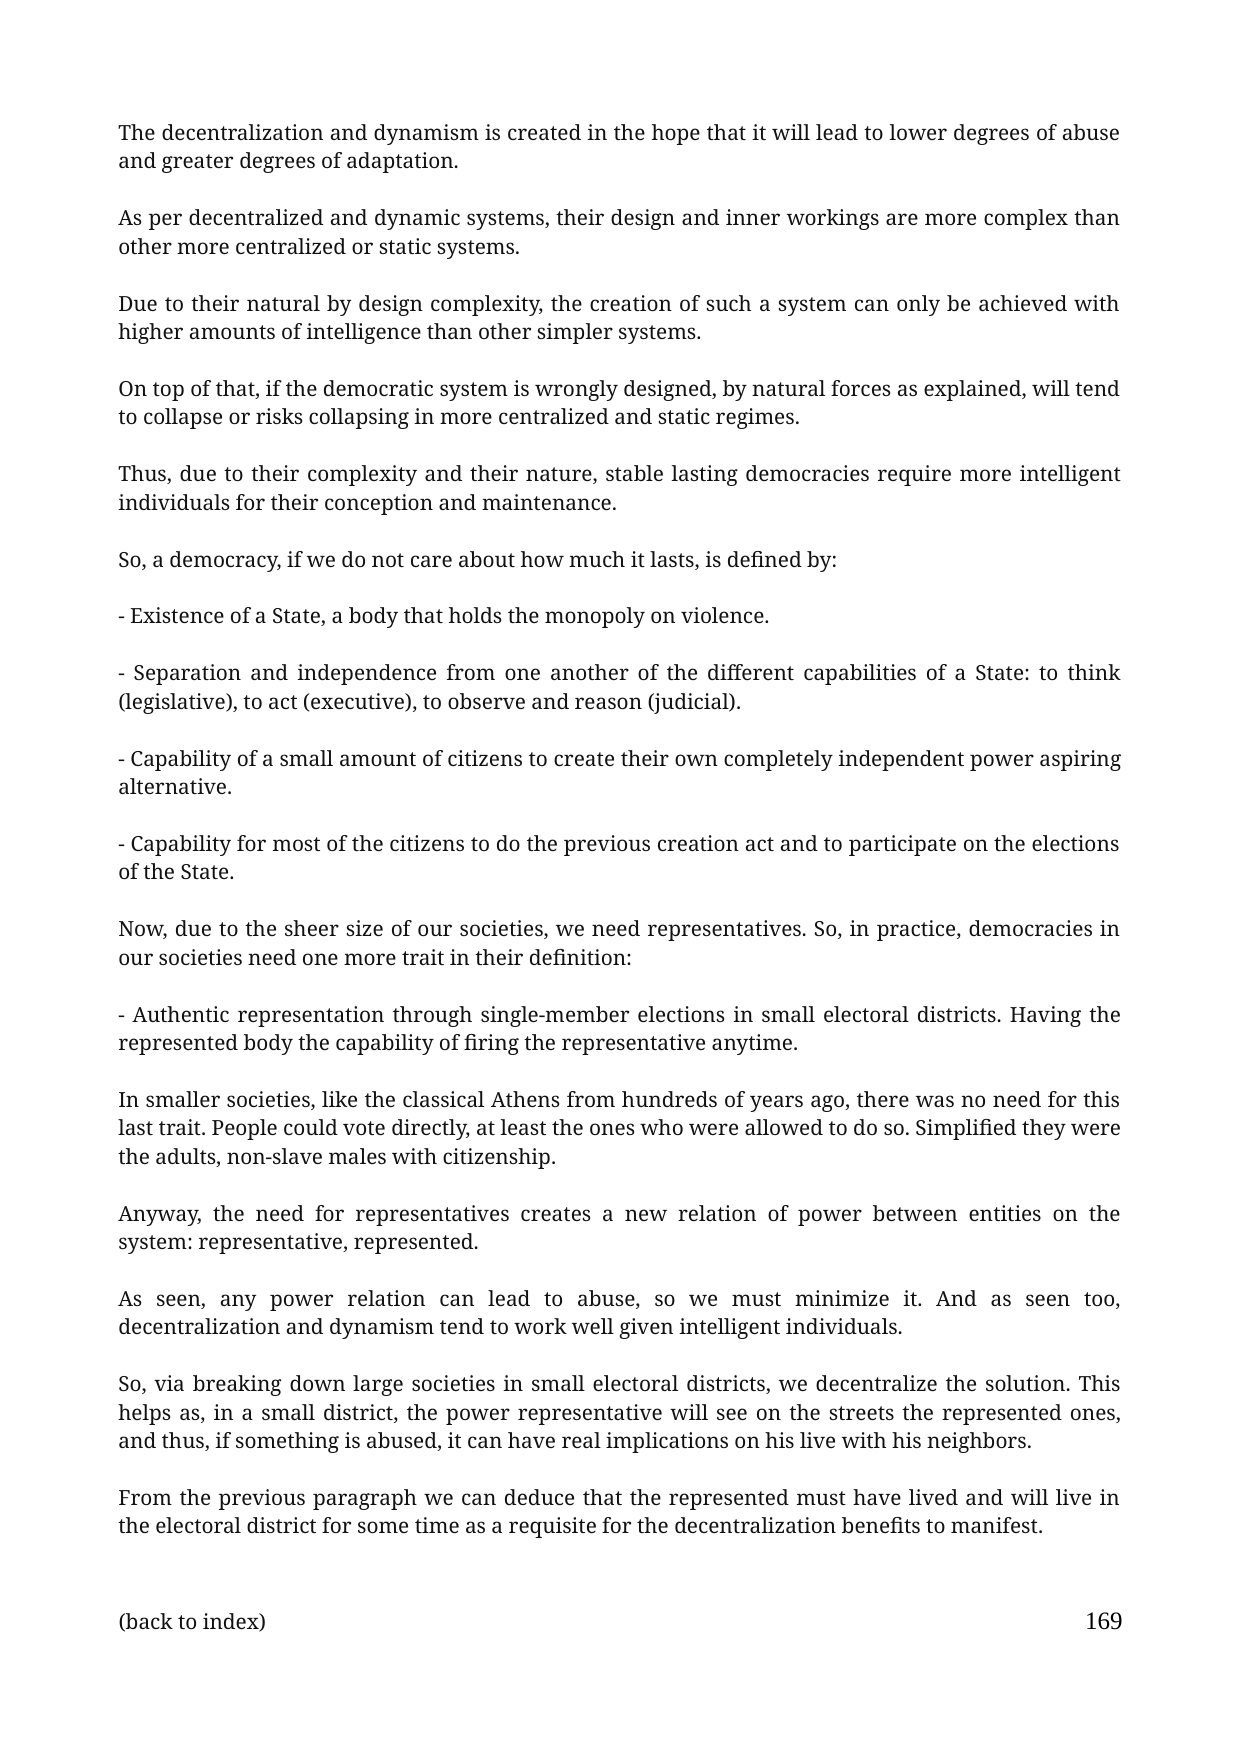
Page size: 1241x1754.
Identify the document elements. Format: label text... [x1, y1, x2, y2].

text Anyway, the need for representatives creates a new relation of power between entities on the system: representative, represented. [118, 1199, 1122, 1256]
text Due to their natural by design complexity, the creation of such a system can only be achieved with higher amounts of intelligence than other simpler systems. [118, 289, 1122, 346]
text - Separation and independence from one another of the different capabilities of a State: to think (legislative), to act (executive), to observe and reason (judicial). [118, 658, 1122, 715]
text - Capability of a small amount of citizens to create their own completely independent power aspiring alternative. [118, 744, 1122, 801]
text The decentralization and dynamism is created in the hope that it will lead to lower degrees of abuse and greater degrees of adaptation. [118, 118, 1122, 175]
text From the previous paragraph we can deduce that the represented must have lived and will live in the electoral district for some time as a requisite for the decentralization benefits to manifest. [118, 1483, 1122, 1540]
text Now, due to the sheer size of our societies, we need representatives. So, in practice, democracies in our societies need one more trait in their definition: [118, 914, 1122, 971]
text - Capability for most of the citizens to do the previous creation act and to participate on the elections of the State. [118, 829, 1122, 886]
text So, a democracy, if we do not care about how much it lasts, is defined by: [118, 545, 1122, 573]
text On top of that, if the democratic system is wrongly designed, by natural forces as explained, will tend to collapse or risks collapsing in more centralized and static regimes. [118, 374, 1122, 431]
text In smaller societies, like the classical Athens from hundreds of years ago, there was no need for this last trait. People could vote directly, at least the ones who were allowed to do so. Simplified they were the adults, non-slave males with citizenship. [118, 1085, 1122, 1170]
text So, via breaking down large societies in small electoral districts, we decentralize the solution. This helps as, in a small district, the power representative will see on the streets the represented ones, and thus, if something is abused, it can have real implications on his live with his neighbors. [118, 1369, 1122, 1455]
text As per decentralized and dynamic systems, their design and inner workings are more complex than other more centralized or static systems. [118, 203, 1122, 260]
text Thus, due to their complexity and their nature, stable lasting democracies require more intelligent individuals for their conception and maintenance. [118, 459, 1122, 516]
text - Existence of a State, a body that holds the monopoly on violence. [118, 602, 1122, 630]
text As seen, any power relation can lead to abuse, so we must minimize it. And as seen too, decentralization and dynamism tend to work well given intelligent individuals. [118, 1284, 1122, 1341]
text - Authentic representation through single-member elections in small electoral districts. Having the represented body the capability of firing the representative anytime. [118, 1000, 1122, 1057]
